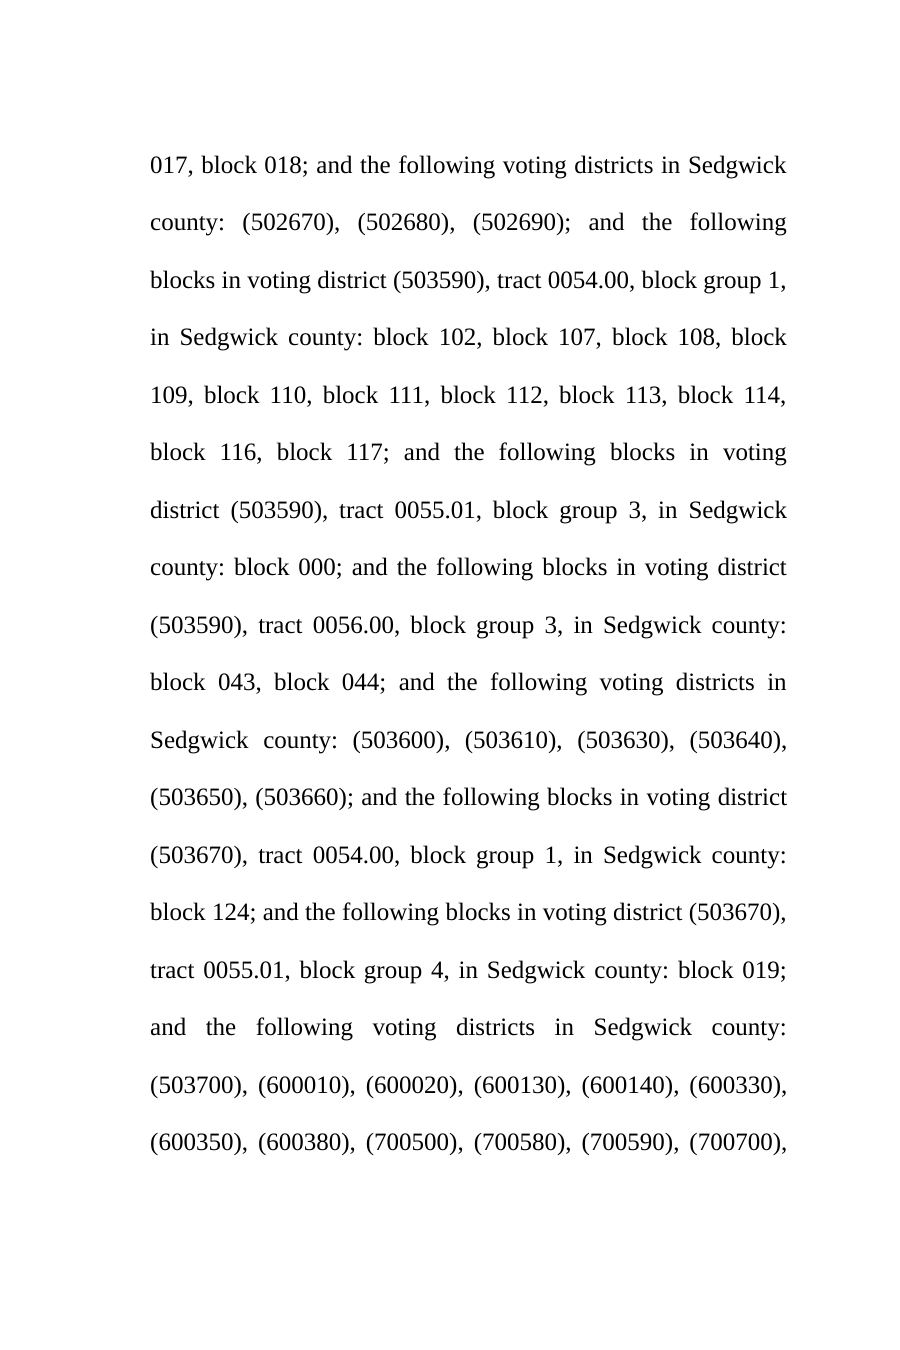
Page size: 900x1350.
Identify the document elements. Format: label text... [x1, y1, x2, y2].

text 017, block 018; and the following voting districts in Sedgwick county: (502670), (502680), (502690); and the following blocks in voting district (503590), tract 0054.00, block group 1, in Sedgwick county: block 102, block 107, block 108, block 109, block 110, block 111, block 112, block 113, block 114, block 116, block 117; and the following blocks in voting district (503590), tract 0055.01, block group 3, in Sedgwick county: block 000; and the following blocks in voting district (503590), tract 0056.00, block group 3, in Sedgwick county: block 043, block 044; and the following voting districts in Sedgwick county: (503600), (503610), (503630), (503640), (503650), (503660); and the following blocks in voting district (503670), tract 0054.00, block group 1, in Sedgwick county: block 124; and the following blocks in voting district (503670), tract 0055.01, block group 4, in Sedgwick county: block 019; and the following voting districts in Sedgwick county: (503700), (600010), (600020), (600130), (600140), (600330), (600350), (600380), (700500), (700580), (700590), (700700), [150, 150, 787, 1156]
